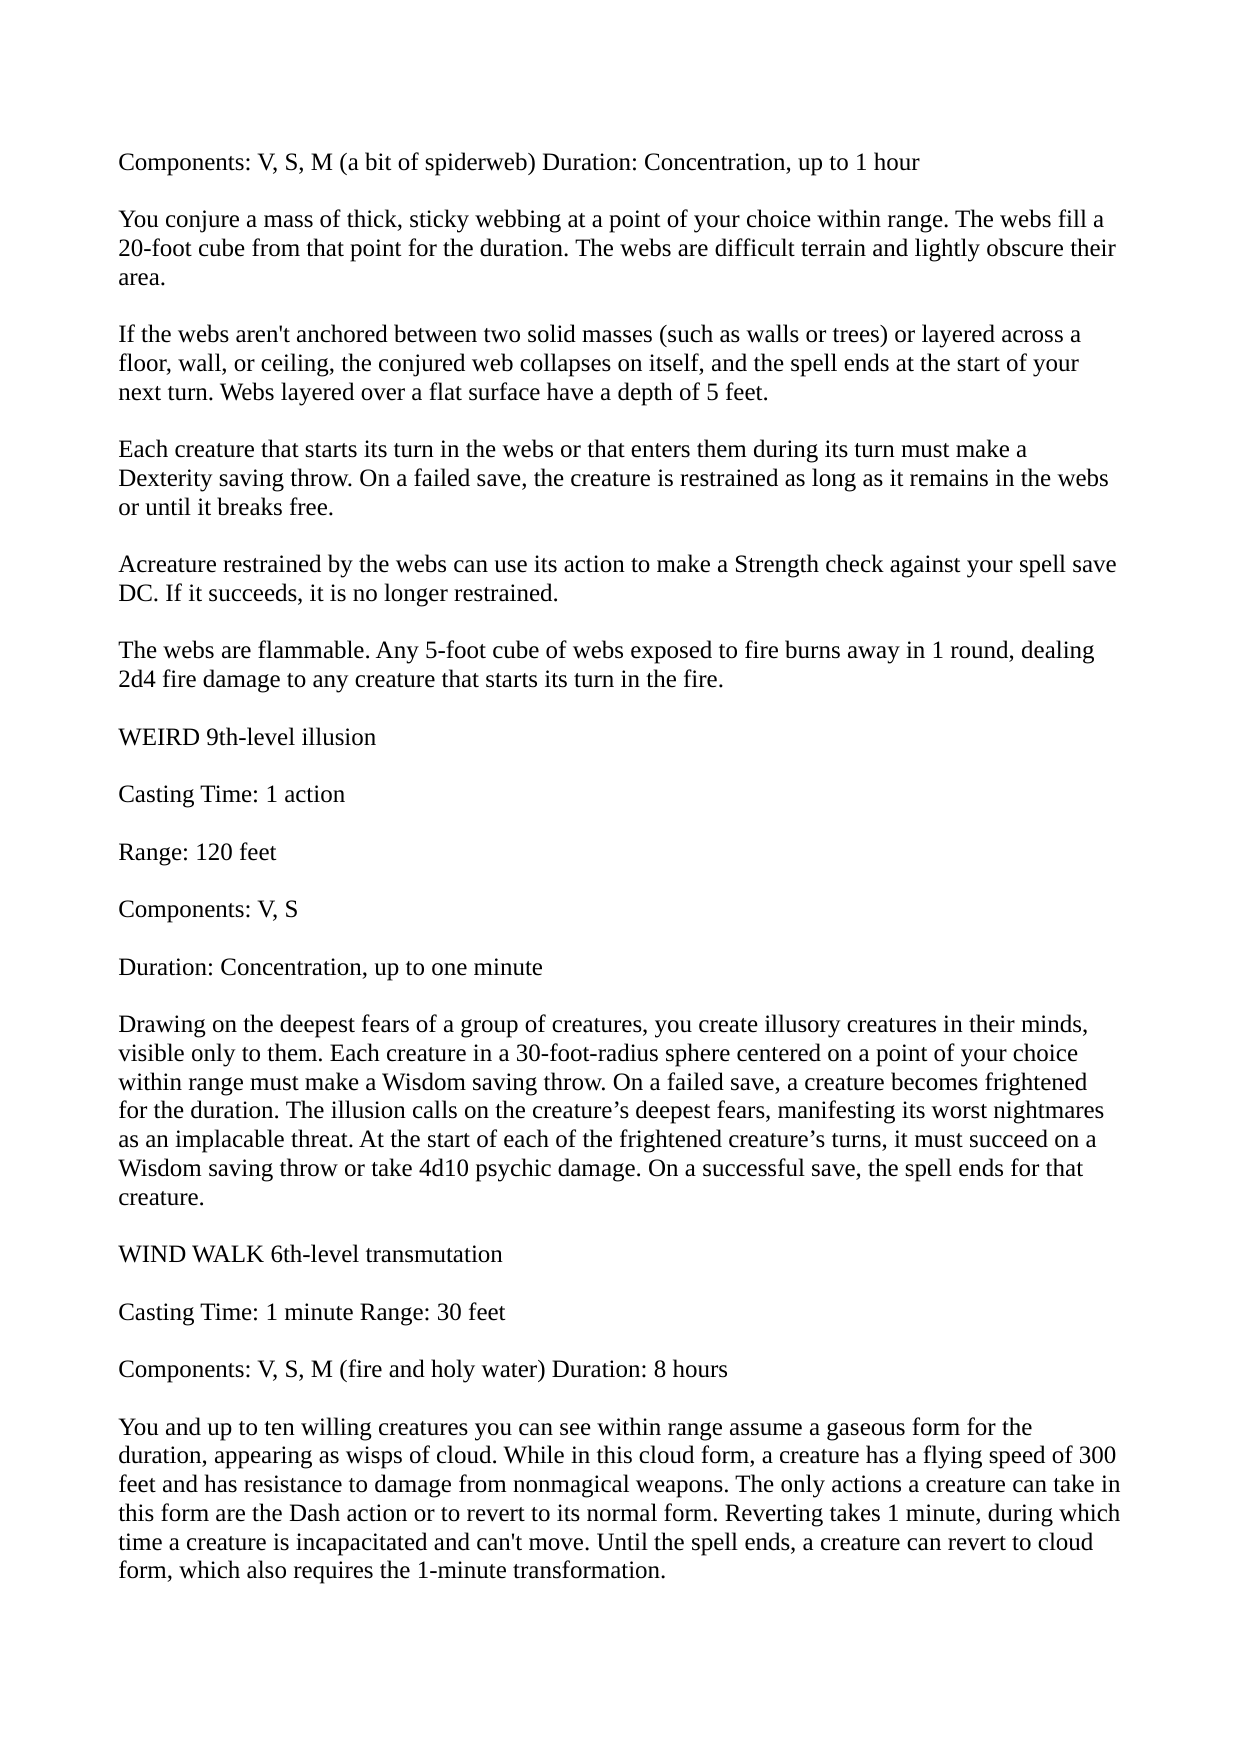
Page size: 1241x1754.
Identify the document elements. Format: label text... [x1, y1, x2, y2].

text WIND WALK 6th-level transmutation [118, 1239, 1122, 1268]
text Drawing on the deepest fears of a group of creatures, you create illusory creatures in their minds, visible only to them. Each creature in a 30-foot-radius sphere centered on a point of your choice within range must make a Wisdom saving throw. On a failed save, a creature becomes frightened for the duration. The illusion calls on the creature’s deepest fears, manifesting its worst nightmares as an implacable threat. At the start of each of the frightened creature’s turns, it must succeed on a Wisdom saving throw or take 4d10 psychic damage. On a successful save, the spell ends for that creature. [118, 1009, 1122, 1211]
text Casting Time: 1 minute Range: 30 feet [118, 1297, 1122, 1326]
text The webs are flammable. Any 5-foot cube of webs exposed to fire burns away in 1 round, dealing 2d4 fire damage to any creature that starts its turn in the fire. [118, 636, 1122, 693]
text Acreature restrained by the webs can use its action to make a Strength check against your spell save DC. If it succeeds, it is no longer restrained. [118, 549, 1122, 607]
text Casting Time: 1 action [118, 779, 1122, 808]
text WEIRD 9th-level illusion [118, 722, 1122, 751]
text You conjure a mass of thick, sticky webbing at a point of your choice within range. The webs fill a 20-foot cube from that point for the duration. The webs are difficult terrain and lightly obscure their area. [118, 204, 1122, 291]
text Components: V, S, M (fire and holy water) Duration: 8 hours [118, 1354, 1122, 1383]
text Components: V, S [118, 894, 1122, 923]
text Duration: Concentration, up to one minute [118, 952, 1122, 981]
text Components: V, S, M (a bit of spiderweb) Duration: Concentration, up to 1 hour [118, 147, 1122, 176]
text If the webs aren't anchored between two solid masses (such as walls or trees) or layered across a floor, wall, or ceiling, the conjured web collapses on itself, and the spell ends at the start of your next turn. Webs layered over a flat surface have a depth of 5 feet. [118, 319, 1122, 406]
text Range: 120 feet [118, 837, 1122, 866]
text You and up to ten willing creatures you can see within range assume a gaseous form for the duration, appearing as wisps of cloud. While in this cloud form, a creature has a flying speed of 300 feet and has resistance to damage from nonmagical weapons. The only actions a creature can take in this form are the Dash action or to revert to its normal form. Reverting takes 1 minute, during which time a creature is incapacitated and can't move. Until the spell ends, a creature can revert to cloud form, which also requires the 1-minute transformation. [118, 1412, 1122, 1584]
text Each creature that starts its turn in the webs or that enters them during its turn must make a Dexterity saving throw. On a failed save, the creature is restrained as long as it remains in the webs or until it breaks free. [118, 434, 1122, 521]
